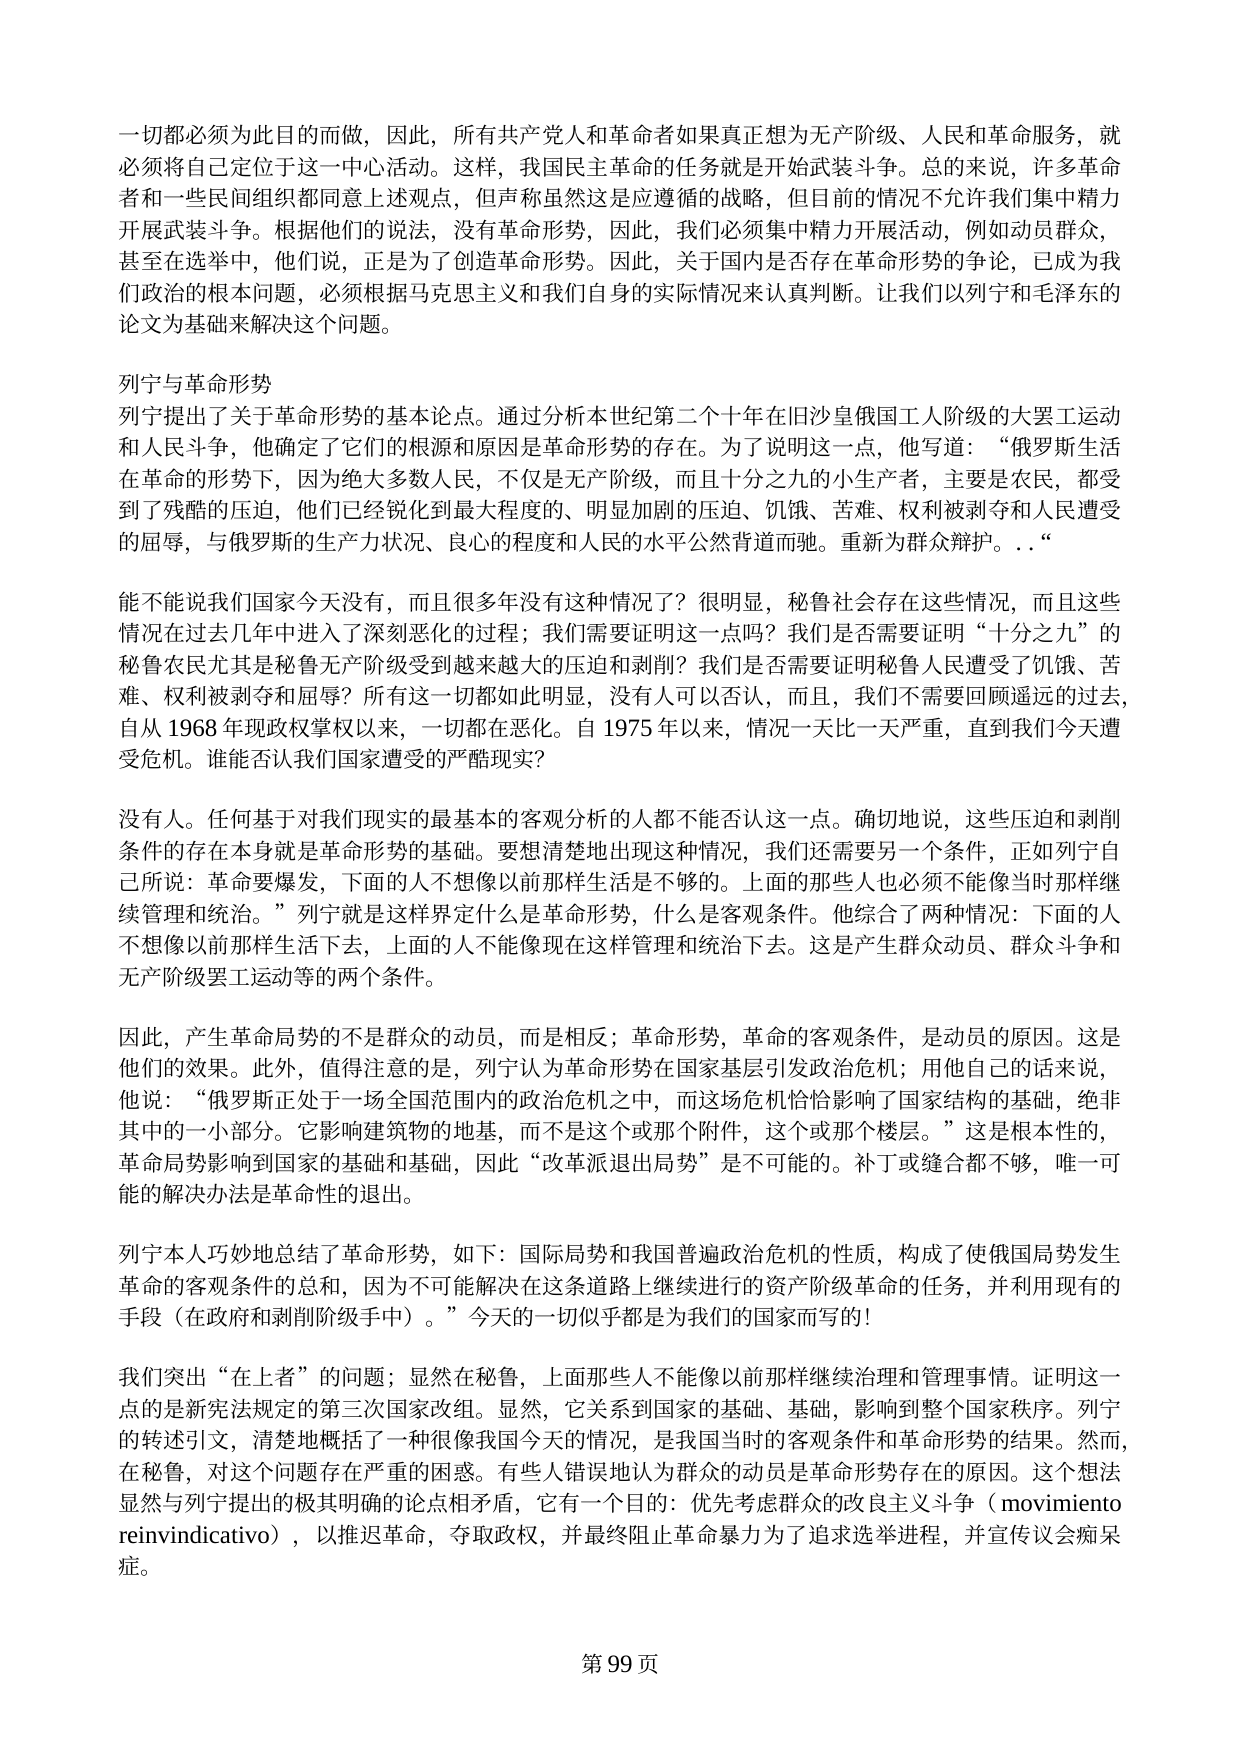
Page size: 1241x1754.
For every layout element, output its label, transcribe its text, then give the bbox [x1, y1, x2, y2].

text 没有人。任何基于对我们现实的最基本的客观分析的人都不能否认这一点。确切地说，这些压迫和剥削条件的存在本身就是革命形势的基础。要想清楚地出现这种情况，我们还需要另一个条件，正如列宁自己所说：革命要爆发，下面的人不想像以前那样生活是不够的。上面的那些人也必须不能像当时那样继续管理和统治。”列宁就是这样界定什么是革命形势，什么是客观条件。他综合了两种情况：下面的人不想像以前那样生活下去，上面的人不能像现在这样管理和统治下去。这是产生群众动员、群众斗争和无产阶级罢工运动等的两个条件。 [118, 802, 1122, 991]
text 列宁提出了关于革命形势的基本论点。通过分析本世纪第二个十年在旧沙皇俄国工人阶级的大罢工运动和人民斗争，他确定了它们的根源和原因是革命形势的存在。为了说明这一点，他写道：“俄罗斯生活在革命的形势下，因为绝大多数人民，不仅是无产阶级，而且十分之九的小生产者，主要是农民，都受到了残酷的压迫，他们已经锐化到最大程度的、明显加剧的压迫、饥饿、苦难、权利被剥夺和人民遭受的屈辱，与俄罗斯的生产力状况、良心的程度和人民的水平公然背道而驰。重新为群众辩护。. . “ [118, 399, 1122, 556]
text 列宁本人巧妙地总结了革命形势，如下：国际局势和我国普遍政治危机的性质，构成了使俄国局势发生革命的客观条件的总和，因为不可能解决在这条道路上继续进行的资产阶级革命的任务，并利用现有的手段（在政府和剥削阶级手中）。”今天的一切似乎都是为我们的国家而写的！ [118, 1237, 1122, 1332]
text 列宁与革命形势 [118, 367, 1122, 399]
text 一切都必须为此目的而做，因此，所有共产党人和革命者如果真正想为无产阶级、人民和革命服务，就必须将自己定位于这一中心活动。这样，我国民主革命的任务就是开始武装斗争。总的来说，许多革命者和一些民间组织都同意上述观点，但声称虽然这是应遵循的战略，但目前的情况不允许我们集中精力开展武装斗争。根据他们的说法，没有革命形势，因此，我们必须集中精力开展活动，例如动员群众，甚至在选举中，他们说，正是为了创造革命形势。因此，关于国内是否存在革命形势的争论，已成为我们政治的根本问题，必须根据马克思主义和我们自身的实际情况来认真判断。让我们以列宁和毛泽东的论文为基础来解决这个问题。 [118, 118, 1122, 339]
text 能不能说我们国家今天没有，而且很多年没有这种情况了？很明显，秘鲁社会存在这些情况，而且这些情况在过去几年中进入了深刻恶化的过程；我们需要证明这一点吗？我们是否需要证明“十分之九”的秘鲁农民尤其是秘鲁无产阶级受到越来越大的压迫和剥削？我们是否需要证明秘鲁人民遭受了饥饿、苦难、权利被剥夺和屈辱？所有这一切都如此明显，没有人可以否认，而且，我们不需要回顾遥远的过去，自从1968年现政权掌权以来，一切都在恶化。自1975年以来，情况一天比一天严重，直到我们今天遭受危机。谁能否认我们国家遭受的严酷现实？ [118, 585, 1122, 774]
text 我们突出“在上者”的问题；显然在秘鲁，上面那些人不能像以前那样继续治理和管理事情。证明这一点的是新宪法规定的第三次国家改组。显然，它关系到国家的基础、基础，影响到整个国家秩序。列宁的转述引文，清楚地概括了一种很像我国今天的情况，是我国当时的客观条件和革命形势的结果。然而，在秘鲁，对这个问题存在严重的困惑。有些人错误地认为群众的动员是革命形势存在的原因。这个想法显然与列宁提出的极其明确的论点相矛盾，它有一个目的：优先考虑群众的改良主义斗争（movimiento reinvindicativo），以推迟革命，夺取政权，并最终阻止革命暴力为了追求选举进程，并宣传议会痴呆症。 [118, 1361, 1122, 1581]
text 因此，产生革命局势的不是群众的动员，而是相反；革命形势，革命的客观条件，是动员的原因。这是他们的效果。此外，值得注意的是，列宁认为革命形势在国家基层引发政治危机；用他自己的话来说，他说：“俄罗斯正处于一场全国范围内的政治危机之中，而这场危机恰恰影响了国家结构的基础，绝非其中的一小部分。它影响建筑物的地基，而不是这个或那个附件，这个或那个楼层。”这是根本性的，革命局势影响到国家的基础和基础，因此“改革派退出局势”是不可能的。补丁或缝合都不够，唯一可能的解决办法是革命性的退出。 [118, 1020, 1122, 1209]
